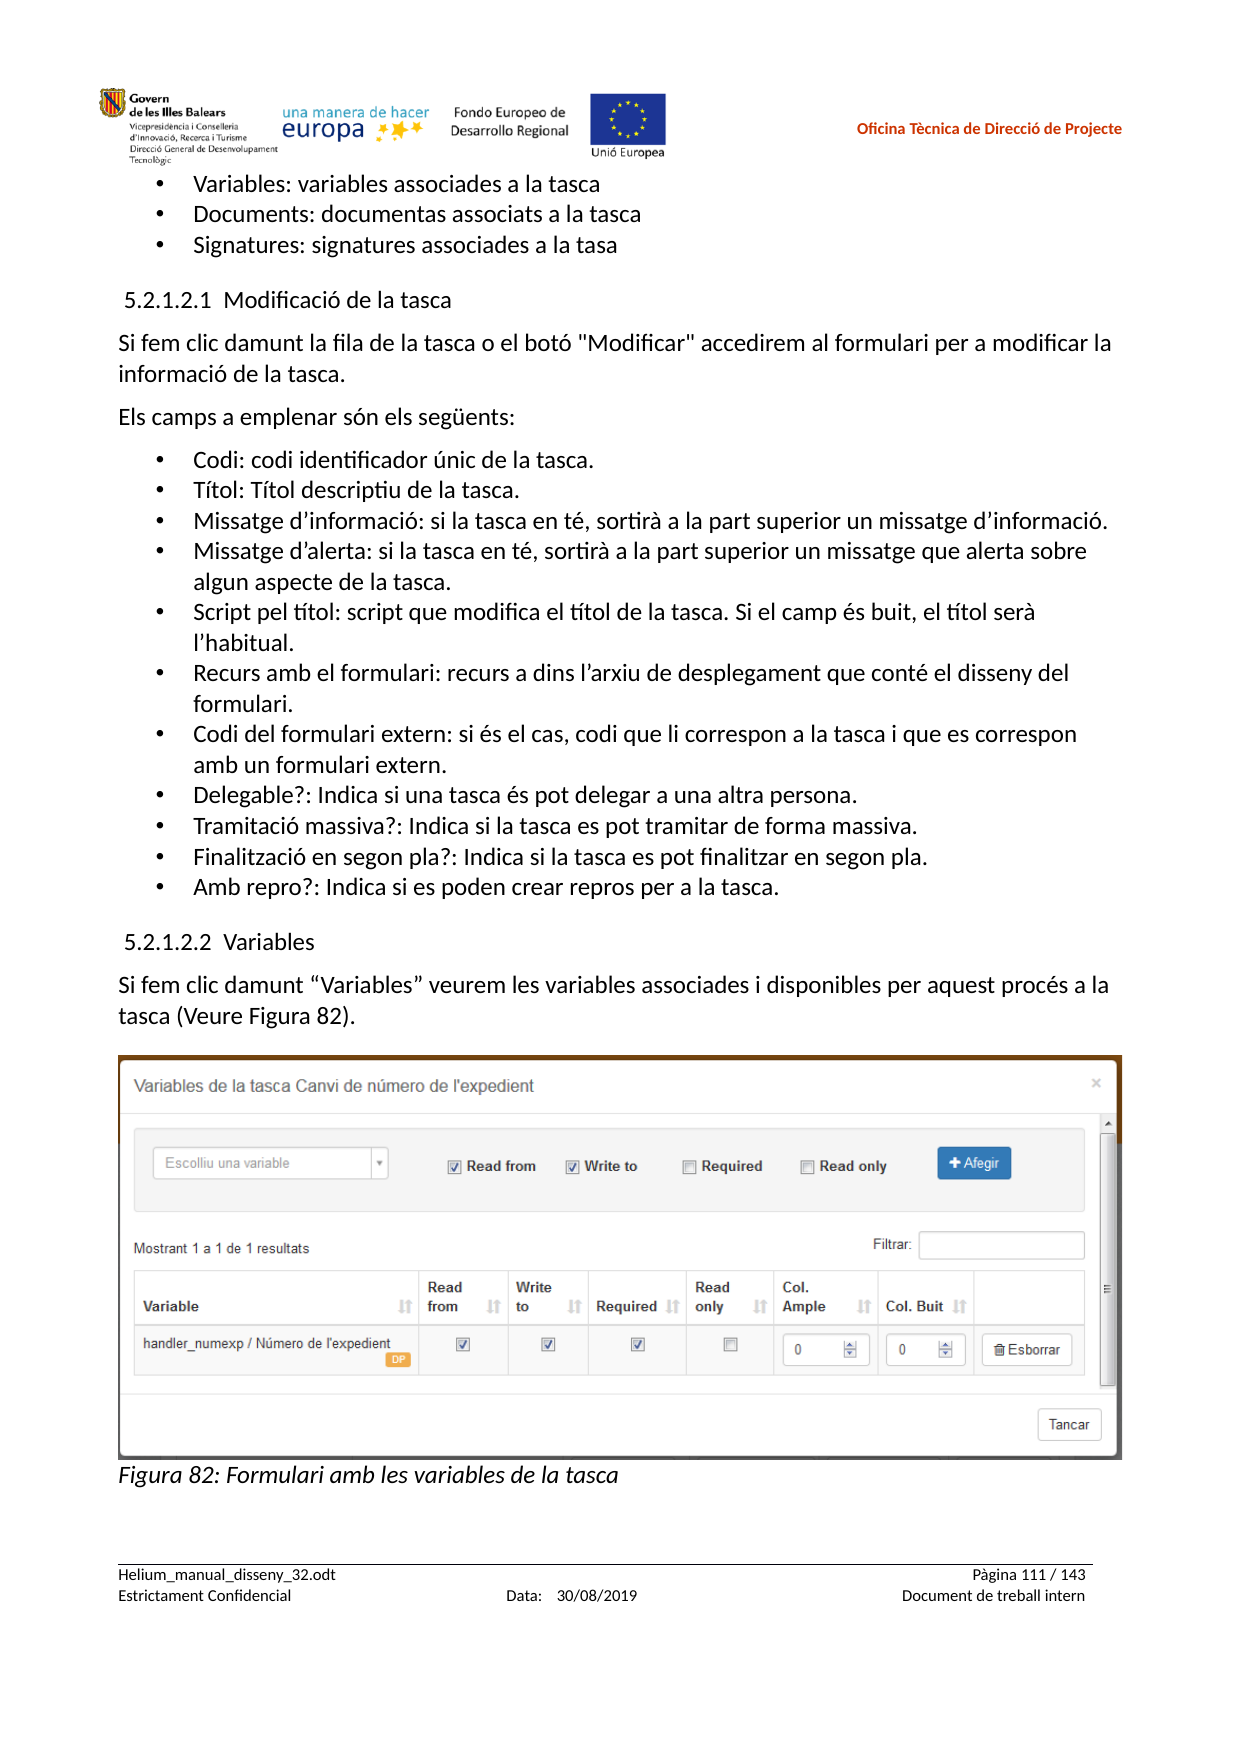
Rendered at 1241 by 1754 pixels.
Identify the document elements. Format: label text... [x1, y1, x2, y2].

subtitle Variables [118, 927, 1122, 957]
list Documents: documentas associats a la tasca [156, 198, 1122, 229]
list Signatures: signatures associades a la tasa [156, 229, 1122, 259]
text Si fem clic damunt la fila de la tasca o el botó "Modificar" accedirem al formulari per a modificar la informació de la tasca. [118, 327, 1122, 388]
list Script pel títol: script que modifica el títol de la tasca. Si el camp és buit, el títol serà l’habitual. [156, 596, 1122, 657]
list Recurs amb el formulari: recurs a dins l’arxiu de desplegament que conté el disseny del formulari. [156, 657, 1122, 718]
list Missatge d’alerta: si la tasca en té, sortirà a la part superior un missatge que alerta sobre algun aspecte de la tasca. [156, 535, 1122, 596]
text Si fem clic damunt “Variables” veurem les variables associades i disponibles per aquest procés a la tasca (Veure Figura 82). [118, 969, 1122, 1031]
list Títol: Títol descriptiu de la tasca. [156, 474, 1122, 505]
list Variables: variables associades a la tasca [156, 168, 1122, 198]
list Codi del formulari extern: si és el cas, codi que li correspon a la tasca i que es correspon amb un formulari extern. [156, 718, 1122, 779]
text Els camps a emplenar són els següents: [118, 401, 1122, 431]
picture [99, 87, 668, 166]
list Amb repro?: Indica si es poden crear repros per a la tasca. [156, 871, 1122, 902]
list Tramitació massiva?: Indica si la tasca es pot tramitar de forma massiva. [156, 810, 1122, 841]
list Codi: codi identificador únic de la tasca. [156, 444, 1122, 474]
list Delegable?: Indica si una tasca és pot delegar a una altra persona. [156, 779, 1122, 810]
list Finalització en segon pla?: Indica si la tasca es pot finalitzar en segon pla. [156, 841, 1122, 871]
subtitle Modificació de la tasca [118, 284, 1122, 315]
picture [118, 1055, 1123, 1460]
list Missatge d’informació: si la tasca en té, sortirà a la part superior un missatge d’informació. [156, 505, 1122, 535]
text Figura 82: Formulari amb les variables de la tasca [118, 1460, 1122, 1490]
